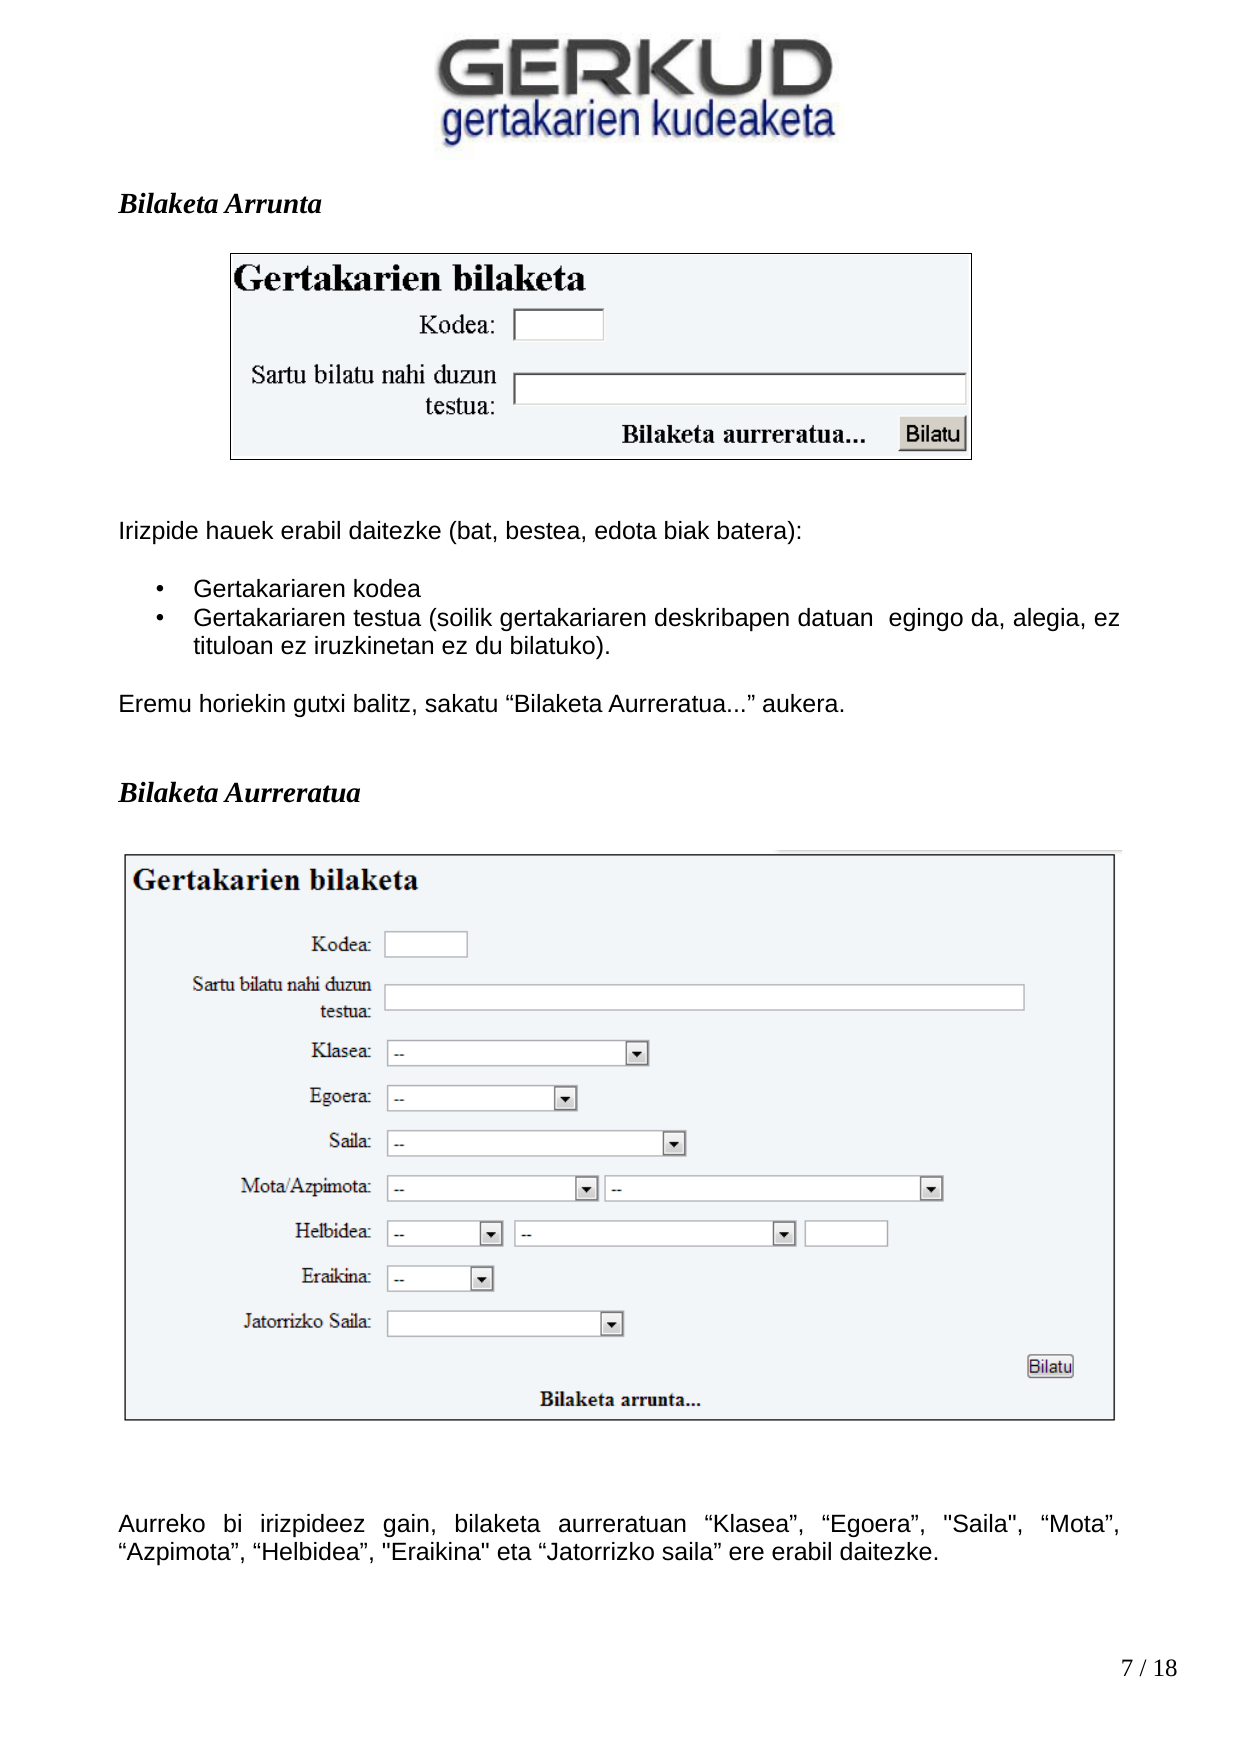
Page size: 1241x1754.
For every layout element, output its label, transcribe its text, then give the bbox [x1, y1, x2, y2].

picture [434, 23, 844, 160]
text Eremu horiekin gutxi balitz, sakatu “Bilaketa Aurreratua...” aukera. [118, 689, 1122, 718]
text Irizpide hauek erabil daitezke (bat, bestea, edota biak batera): [118, 516, 1122, 545]
text Aurreko bi irizpideez gain, bilaketa aurreratuan “Klasea”, “Egoera”, "Saila", “Mota”, “Azpimota”, “Helbidea”, "Eraikina" eta “Jatorrizko saila” ere erabil daitezke. [118, 1508, 1122, 1566]
subtitle Bilaketa Aurreratua [118, 775, 1122, 809]
picture [232, 255, 969, 456]
subtitle Bilaketa Arrunta [118, 186, 1122, 220]
list Gertakariaren testua (soilik gertakariaren deskribapen datuan egingo da, alegia, ez tituloan ez iruzkinetan ez du bilatuko). [156, 602, 1122, 660]
list Gertakariaren kodea [156, 574, 1122, 602]
picture [118, 850, 1123, 1426]
